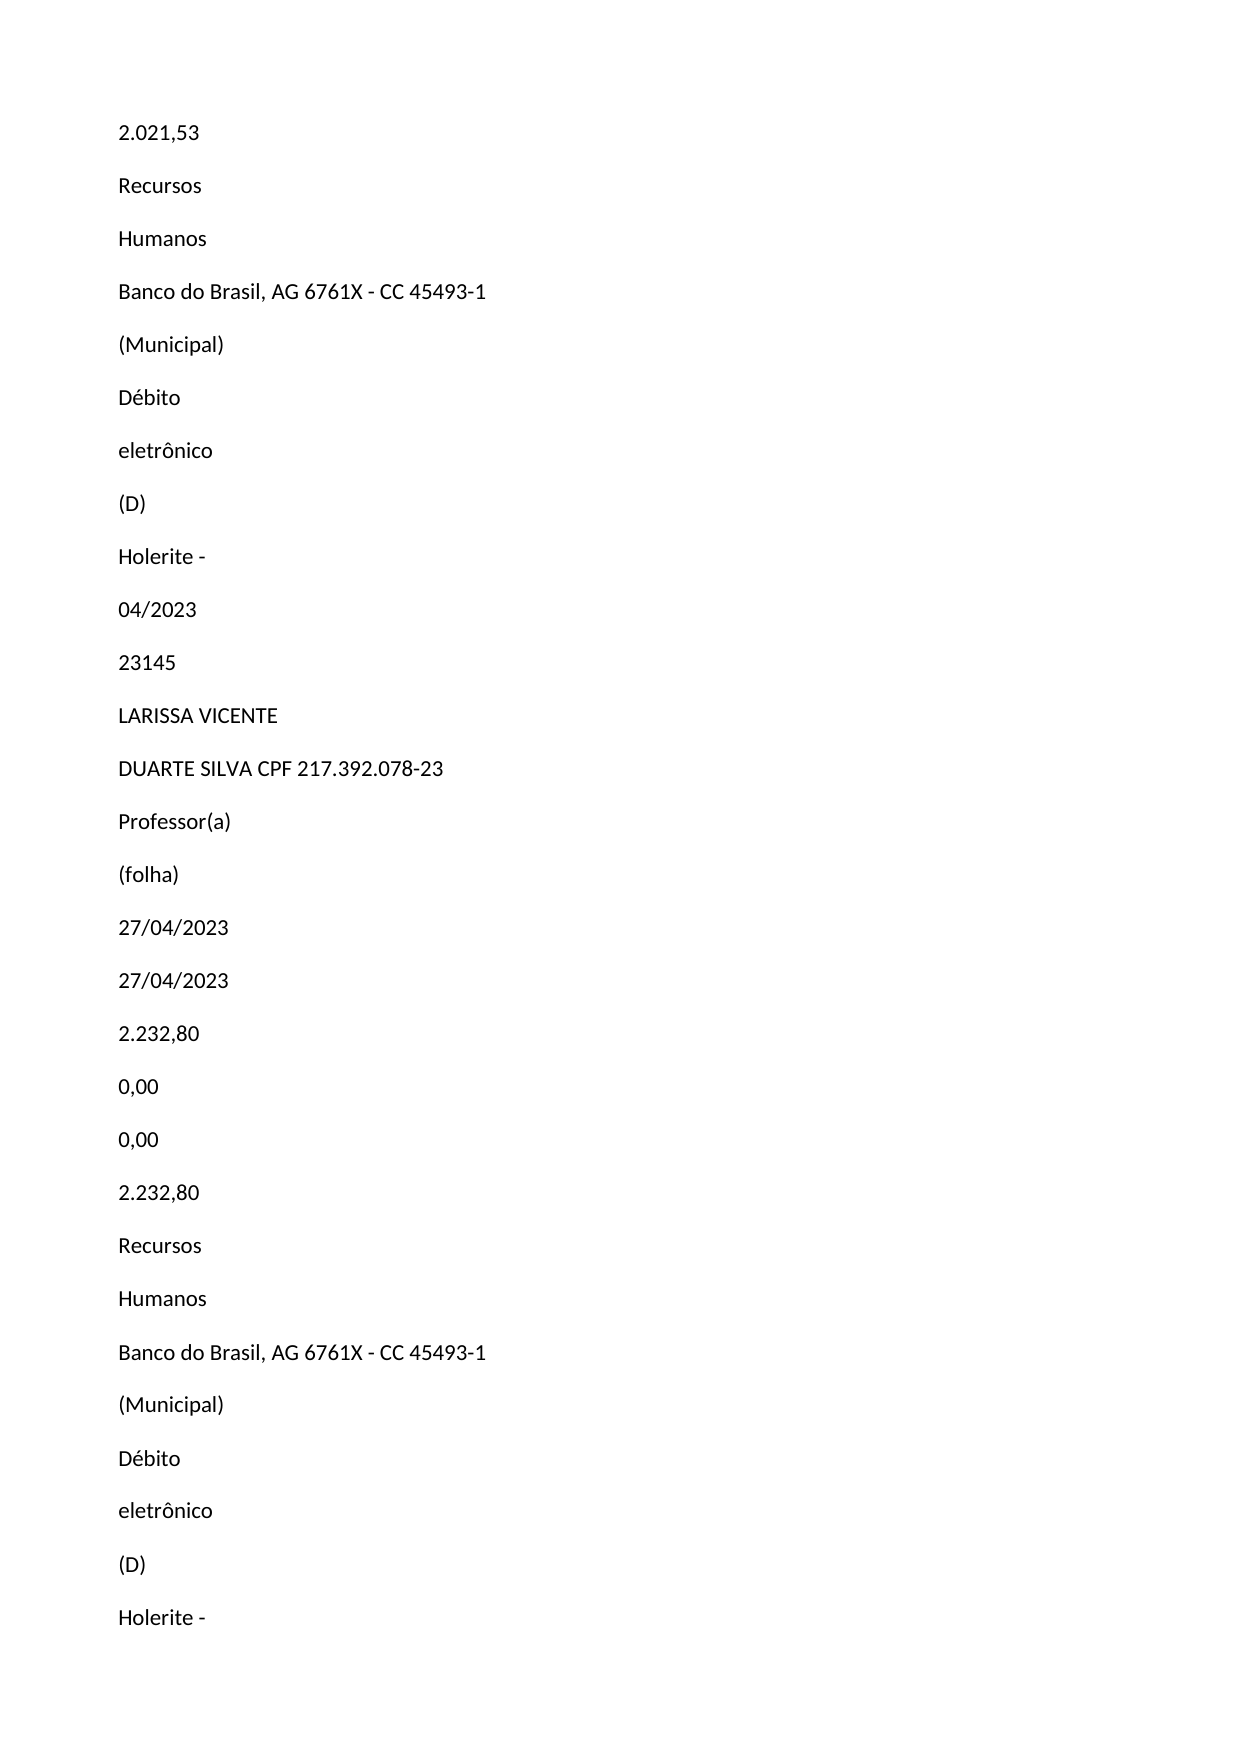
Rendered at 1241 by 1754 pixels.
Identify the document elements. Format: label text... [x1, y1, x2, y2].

text 23145 [118, 648, 1122, 676]
text 04/2023 [118, 595, 1122, 623]
text Recursos [118, 171, 1122, 199]
text Banco do Brasil, AG 6761X - CC 45493-1 [118, 277, 1122, 305]
text 0,00 [118, 1126, 1122, 1153]
text 0,00 [118, 1072, 1122, 1101]
text 2.021,53 [118, 118, 1122, 146]
text Professor(a) [118, 807, 1122, 835]
text eletrônico [118, 436, 1122, 464]
text Holerite - [118, 1603, 1122, 1631]
text (folha) [118, 860, 1122, 888]
text Recursos [118, 1232, 1122, 1259]
text Humanos [118, 224, 1122, 252]
text eletrônico [118, 1497, 1122, 1525]
text DUARTE SILVA CPF 217.392.078-23 [118, 754, 1122, 782]
text Banco do Brasil, AG 6761X - CC 45493-1 [118, 1338, 1122, 1366]
text (D) [118, 1550, 1122, 1578]
text (D) [118, 489, 1122, 517]
text 2.232,80 [118, 1019, 1122, 1047]
text Holerite - [118, 542, 1122, 570]
text 27/04/2023 [118, 913, 1122, 941]
text 2.232,80 [118, 1178, 1122, 1207]
text (Municipal) [118, 1391, 1122, 1419]
text Débito [118, 1444, 1122, 1472]
text Débito [118, 383, 1122, 411]
text LARISSA VICENTE [118, 701, 1122, 729]
text (Municipal) [118, 330, 1122, 358]
text Humanos [118, 1284, 1122, 1313]
text 27/04/2023 [118, 966, 1122, 994]
